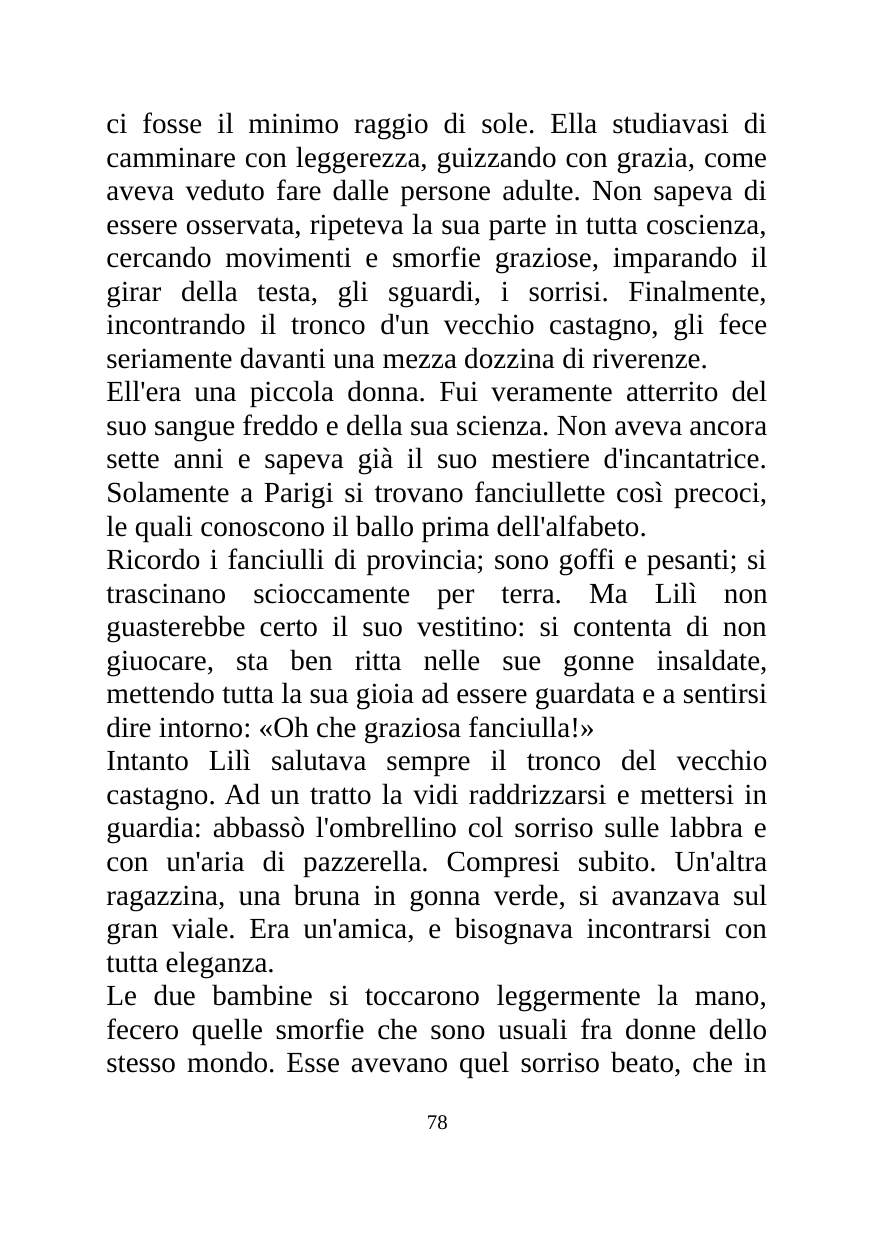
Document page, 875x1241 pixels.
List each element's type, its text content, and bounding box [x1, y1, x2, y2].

text Ell'era una piccola donna. Fui veramente atterrito del suo sangue freddo e della sua scienza. Non aveva ancora sette anni e sapeva già il suo mestiere d'incantatrice. Solamente a Parigi si trovano fanciullette così precoci, le quali conoscono il ballo prima dell'alfabeto. [106, 374, 768, 542]
text Intanto Lilì salutava sempre il tronco del vecchio castagno. Ad un tratto la vidi raddrizzarsi e mettersi in guardia: abbassò l'ombrellino col sorriso sulle labbra e con un'aria di pazzerella. Compresi subito. Un'altra ragazzina, una bruna in gonna verde, si avanzava sul gran viale. Era un'amica, e bisognava incontrarsi con tutta eleganza. [106, 743, 768, 978]
text Le due bambine si toccarono leggermente la mano, fecero quelle smorfie che sono usuali fra donne dello stesso mondo. Esse avevano quel sorriso beato, che in [106, 978, 768, 1079]
text Ricordo i fanciulli di provincia; sono goffi e pesanti; si trascinano scioccamente per terra. Ma Lilì non guasterebbe certo il suo vestitino: si contenta di non giuocare, sta ben ritta nelle sue gonne insaldate, mettendo tutta la sua gioia ad essere guardata e a sentirsi dire intorno: «Oh che graziosa fanciulla!» [106, 542, 768, 743]
text ci fosse il minimo raggio di sole. Ella studiavasi di camminare con leggerezza, guizzando con grazia, come aveva veduto fare dalle persone adulte. Non sapeva di essere osservata, ripeteva la sua parte in tutta coscienza, cercando movimenti e smorfie graziose, imparando il girar della testa, gli sguardi, i sorrisi. Finalmente, incontrando il tronco d'un vecchio castagno, gli fece seriamente davanti una mezza dozzina di riverenze. [106, 106, 768, 374]
